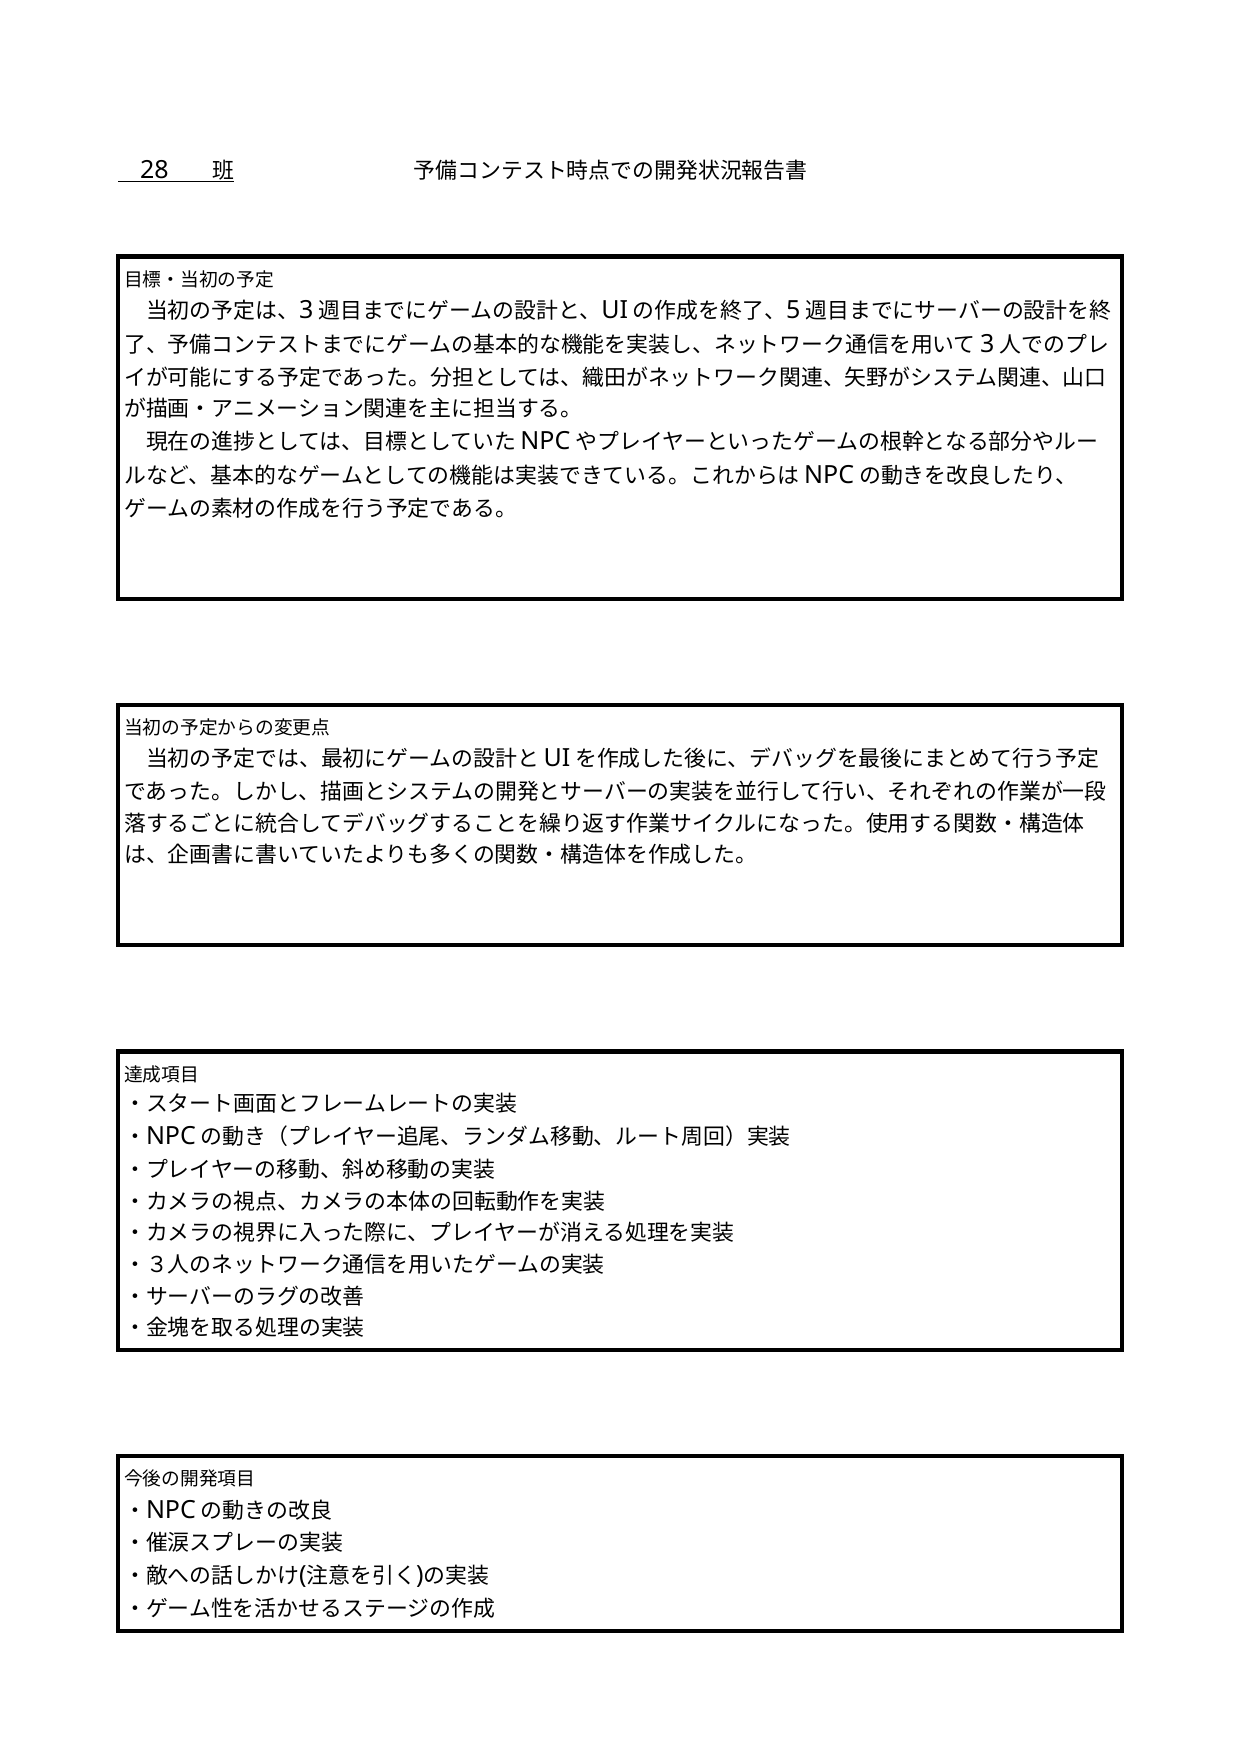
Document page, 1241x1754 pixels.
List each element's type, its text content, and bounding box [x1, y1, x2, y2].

table_header 達成項目 ・スタート画面とフレームレートの実装 ・NPCの動き（プレイヤー追尾、ランダム移動、ルート周回）実装 ・プレイヤーの移動、斜め移動の実装 ・カメラの視点、カメラの本体の回転動作を実装 ・カメラの視界に入った際に、プレイヤーが消える処理を実装 ・３人のネットワーク通信を用いたゲームの実装 ・サーバーのラグの改善 ・金塊を取る処理の実装 [120, 1054, 1120, 1348]
table_header 今後の開発項目 ・NPCの動きの改良 ・催涙スプレーの実装 ・敵への話しかけ(注意を引く)の実装 ・ゲーム性を活かせるステージの作成 [120, 1458, 1120, 1628]
table_header 目標・当初の予定 当初の予定は、3週目までにゲームの設計と、UIの作成を終了、5週目までにサーバーの設計を終了、予備コンテストまでにゲームの基本的な機能を実装し、ネットワーク通信を用いて3人でのプレイが可能にする予定であった。分担としては、織田がネットワーク関連、矢野がシステム関連、山口が描画・アニメーション関連を主に担当する。 現在の進捗としては、目標としていたNPCやプレイヤーといったゲームの根幹となる部分やルールなど、基本的なゲームとしての機能は実装できている。これからはNPCの動きを改良したり、ゲームの素材の作成を行う予定である。 [120, 259, 1120, 597]
table_header 当初の予定からの変更点 当初の予定では、最初にゲームの設計とUIを作成した後に、デバッグを最後にまとめて行う予定であった。しかし、描画とシステムの開発とサーバーの実装を並行して行い、それぞれの作業が一段落するごとに統合してデバッグすることを繰り返す作業サイクルになった。使用する関数・構造体は、企画書に書いていたよりも多くの関数・構造体を作成した。 [120, 707, 1120, 943]
text 28 班 予備コンテスト時点での開発状況報告書 [118, 152, 1122, 186]
